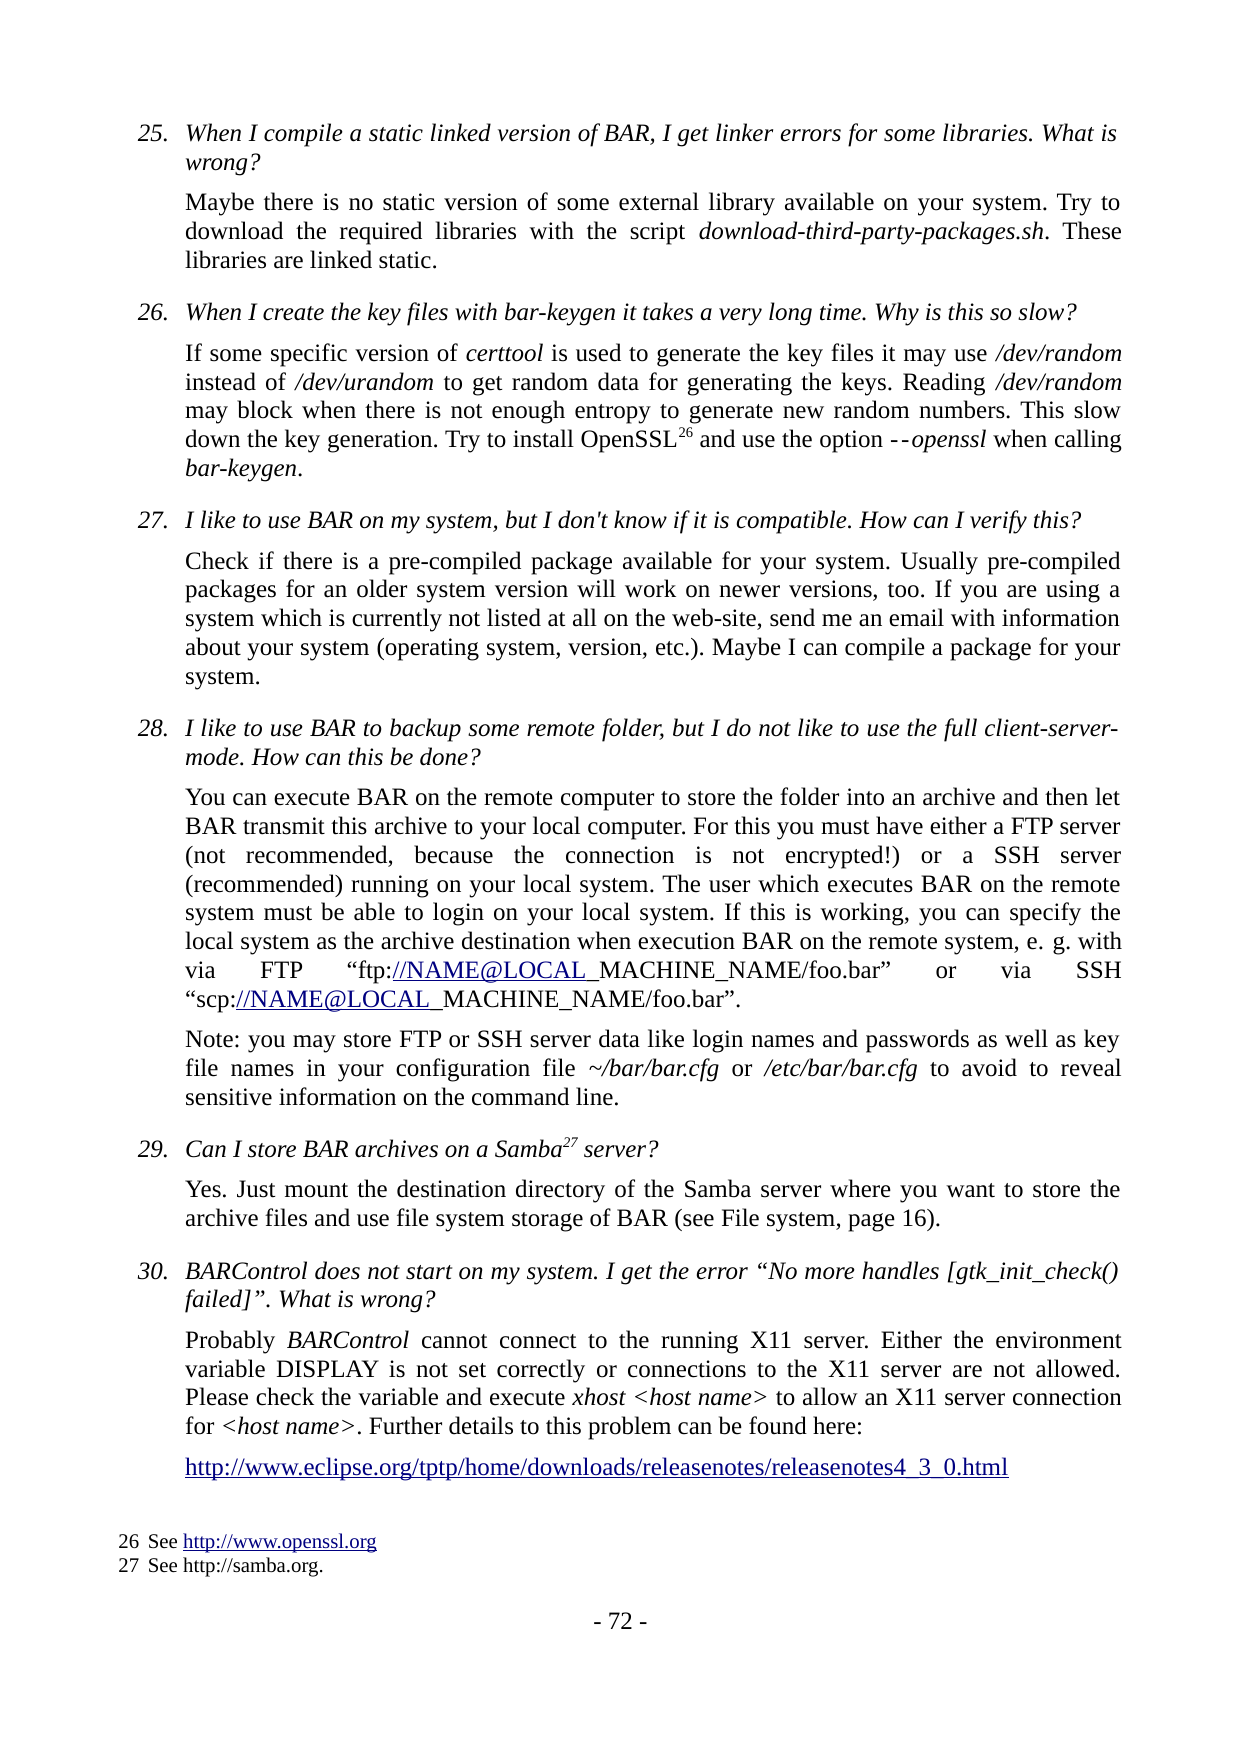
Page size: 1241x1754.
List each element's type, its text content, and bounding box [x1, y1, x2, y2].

text http://www.eclipse.org/tptp/home/downloads/releasenotes/releasenotes4_3_0.html [185, 1452, 1122, 1481]
list I like to use BAR to backup some remote folder, but I do not like to use the full client-server-mode. How can this be done? [138, 713, 1122, 771]
list See http://samba.org. [118, 1553, 1122, 1577]
list BARControl does not start on my system. I get the error “No more handles [gtk_init_check() failed]”. What is wrong? [138, 1256, 1122, 1313]
text Probably BARControl cannot connect to the running X11 server. Either the environment variable DISPLAY is not set correctly or connections to the X11 server are not allowed. Please check the variable and execute xhost <host name> to allow an X11 server connection for <host name>. Further details to this problem can be found here: [185, 1325, 1122, 1440]
text Maybe there is no static version of some external library available on your system. Try to download the required libraries with the script download-third-party-packages.sh. These libraries are linked static. [185, 187, 1122, 274]
text You can execute BAR on the remote computer to store the folder into an archive and then let BAR transmit this archive to your local computer. For this you must have either a FTP server (not recommended, because the connection is not encrypted!) or a SSH server (recommended) running on your local system. The user which executes BAR on the remote system must be able to login on your local system. If this is working, you can specify the local system as the archive destination when execution BAR on the remote system, e. g. with via FTP “ftp://NAME@LOCAL_MACHINE_NAME/foo.bar” or via SSH “scp://NAME@LOCAL_MACHINE_NAME/foo.bar”. [185, 782, 1122, 1012]
list Can I store BAR archives on a Samba server? [138, 1134, 1122, 1163]
text Check if there is a pre-compiled package available for your system. Usually pre-compiled packages for an older system version will work on newer versions, too. If you are using a system which is currently not listed at all on the web-site, send me an email with information about your system (operating system, version, etc.). Maybe I can compile a package for your system. [185, 546, 1122, 689]
list When I compile a static linked version of BAR, I get linker errors for some libraries. What is wrong? [138, 118, 1122, 176]
text See http://www.openssl.org [118, 1529, 1122, 1553]
list I like to use BAR on my system, but I don't know if it is compatible. How can I verify this? [138, 505, 1122, 534]
list When I create the key files with bar-keygen it takes a very long time. Why is this so slow? [138, 297, 1122, 326]
text If some specific version of certtool is used to generate the key files it may use /dev/random instead of /dev/urandom to get random data for generating the keys. Reading /dev/random may block when there is not enough entropy to generate new random numbers. This slow down the key generation. Try to install OpenSSL and use the option ‑‑openssl when calling bar-keygen. [185, 338, 1122, 482]
text Note: you may store FTP or SSH server data like login names and passwords as well as key file names in your configuration file ~/bar/bar.cfg or /etc/bar/bar.cfg to avoid to reveal sensitive information on the command line. [185, 1024, 1122, 1110]
text Yes. Just mount the destination directory of the Samba server where you want to store the archive files and use file system storage of BAR (see File system, page 16). [185, 1174, 1122, 1232]
